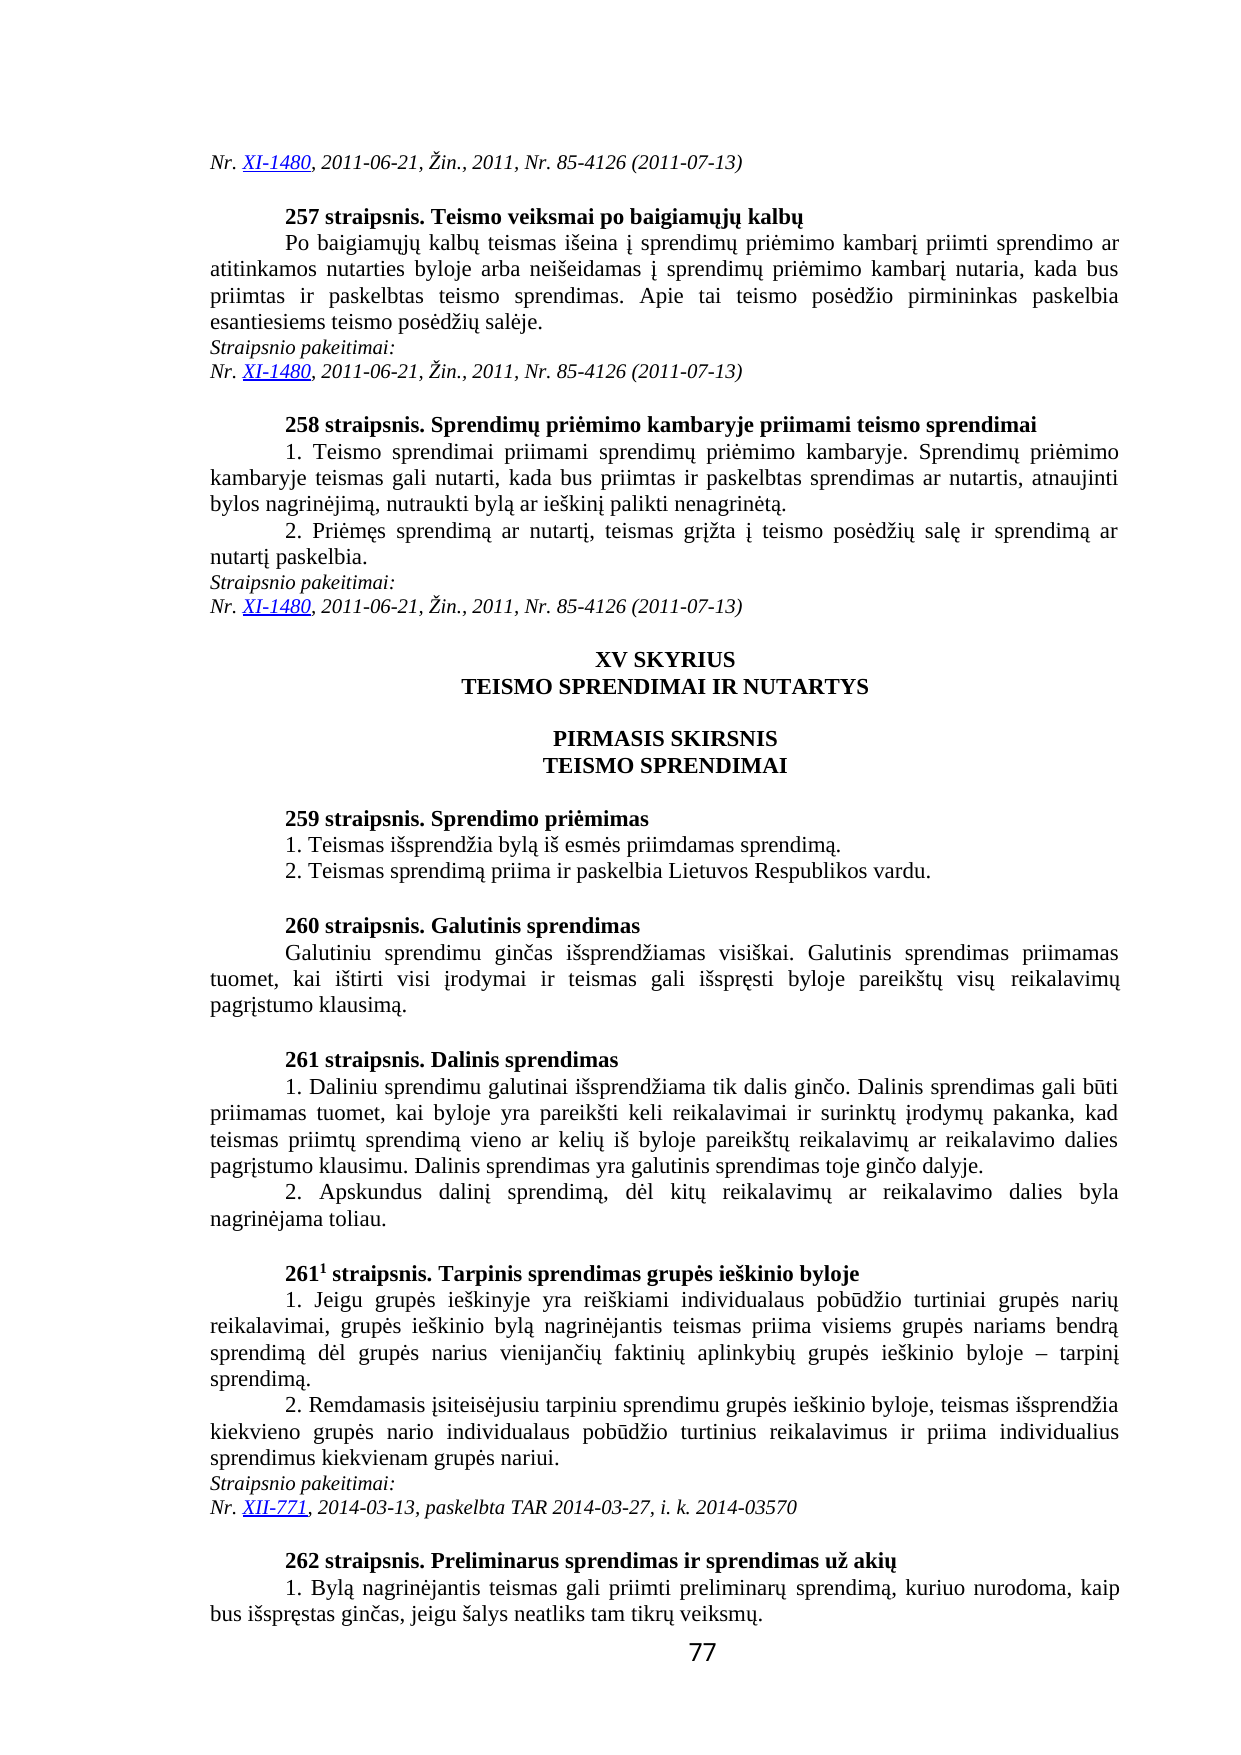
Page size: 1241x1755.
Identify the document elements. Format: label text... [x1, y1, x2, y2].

text 2611 straipsnis. Tarpinis sprendimas grupės ieškinio byloje [210, 1260, 1120, 1286]
text TEISMO Sprendimai [210, 752, 1120, 778]
text 1. Jeigu grupės ieškinyje yra reiškiami individualaus pobūdžio turtiniai grupės narių reikalavimai, grupės ieškinio bylą nagrinėjantis teismas priima visiems grupės nariams bendrą sprendimą dėl grupės narius vienijančių faktinių aplinkybių grupės ieškinio byloje – tarpinį sprendimą. [210, 1286, 1120, 1392]
text 2. Teismas sprendimą priima ir paskelbia Lietuvos Respublikos vardu. [210, 857, 1120, 884]
text Nr. XI-1480, 2011-06-21, Žin., 2011, Nr. 85-4126 (2011-07-13) [210, 150, 1120, 174]
text 257 straipsnis. Teismo veiksmai po baigiamųjų kalbų [210, 203, 1120, 229]
text 1. Teismas išsprendžia bylą iš esmės priimdamas sprendimą. [210, 831, 1120, 857]
text 262 straipsnis. Preliminarus sprendimas ir sprendimas už akių [210, 1547, 1120, 1574]
text TEISMO SPRENDIMAI IR NUTARTYS [210, 673, 1120, 699]
text 261 straipsnis. Dalinis sprendimas [210, 1047, 1120, 1073]
text 259 straipsnis. Sprendimo priėmimas [210, 804, 1120, 831]
text 2. Priėmęs sprendimą ar nutartį, teismas grįžta į teismo posėdžių salę ir sprendimą ar nutartį paskelbia. [210, 517, 1120, 569]
text PirmasIS skirsnis [210, 726, 1120, 752]
text 1. Teismo sprendimai priimami sprendimų priėmimo kambaryje. Sprendimų priėmimo kambaryje teismas gali nutarti, kada bus priimtas ir paskelbtas sprendimas ar nutartis, atnaujinti bylos nagrinėjimą, nutraukti bylą ar ieškinį palikti nenagrinėtą. [210, 438, 1120, 517]
text Po baigiamųjų kalbų teismas išeina į sprendimų priėmimo kambarį priimti sprendimo ar atitinkamos nutarties byloje arba neišeidamas į sprendimų priėmimo kambarį nutaria, kada bus priimtas ir paskelbtas teismo sprendimas. Apie tai teismo posėdžio pirmininkas paskelbia esantiesiems teismo posėdžių salėje. [210, 229, 1120, 334]
text Nr. XI-1480, 2011-06-21, Žin., 2011, Nr. 85-4126 (2011-07-13) [210, 359, 1120, 383]
text Nr. XI-1480, 2011-06-21, Žin., 2011, Nr. 85-4126 (2011-07-13) [210, 594, 1120, 618]
text 2. Remdamasis įsiteisėjusiu tarpiniu sprendimu grupės ieškinio byloje, teismas išsprendžia kiekvieno grupės nario individualaus pobūdžio turtinius reikalavimus ir priima individualius sprendimus kiekvienam grupės nariui. [210, 1392, 1120, 1471]
text Straipsnio pakeitimai: [210, 334, 1120, 359]
text Galutiniu sprendimu ginčas išsprendžiamas visiškai. Galutinis sprendimas priimamas tuomet, kai ištirti visi įrodymai ir teismas gali išspręsti byloje pareikštų visų reikalavimų pagrįstumo klausimą. [210, 939, 1120, 1018]
text 1. Daliniu sprendimu galutinai išsprendžiama tik dalis ginčo. Dalinis sprendimas gali būti priimamas tuomet, kai byloje yra pareikšti keli reikalavimai ir surinktų įrodymų pakanka, kad teismas priimtų sprendimą vieno ar kelių iš byloje pareikštų reikalavimų ar reikalavimo dalies pagrįstumo klausimu. Dalinis sprendimas yra galutinis sprendimas toje ginčo dalyje. [210, 1073, 1120, 1178]
text Nr. XII-771, 2014-03-13, paskelbta TAR 2014-03-27, i. k. 2014-03570 [210, 1495, 1120, 1519]
text Straipsnio pakeitimai: [210, 569, 1120, 594]
text 1. Bylą nagrinėjantis teismas gali priimti preliminarų sprendimą, kuriuo nurodoma, kaip bus išspręstas ginčas, jeigu šalys neatliks tam tikrų veiksmų. [210, 1574, 1120, 1627]
text 260 straipsnis. Galutinis sprendimas [210, 912, 1120, 939]
text 2. Apskundus dalinį sprendimą, dėl kitų reikalavimų ar reikalavimo dalies byla nagrinėjama toliau. [210, 1178, 1120, 1231]
text Straipsnio pakeitimai: [210, 1471, 1120, 1495]
text XV SKYRIUS [210, 646, 1120, 673]
text 258 straipsnis. Sprendimų priėmimo kambaryje priimami teismo sprendimai [210, 411, 1120, 438]
